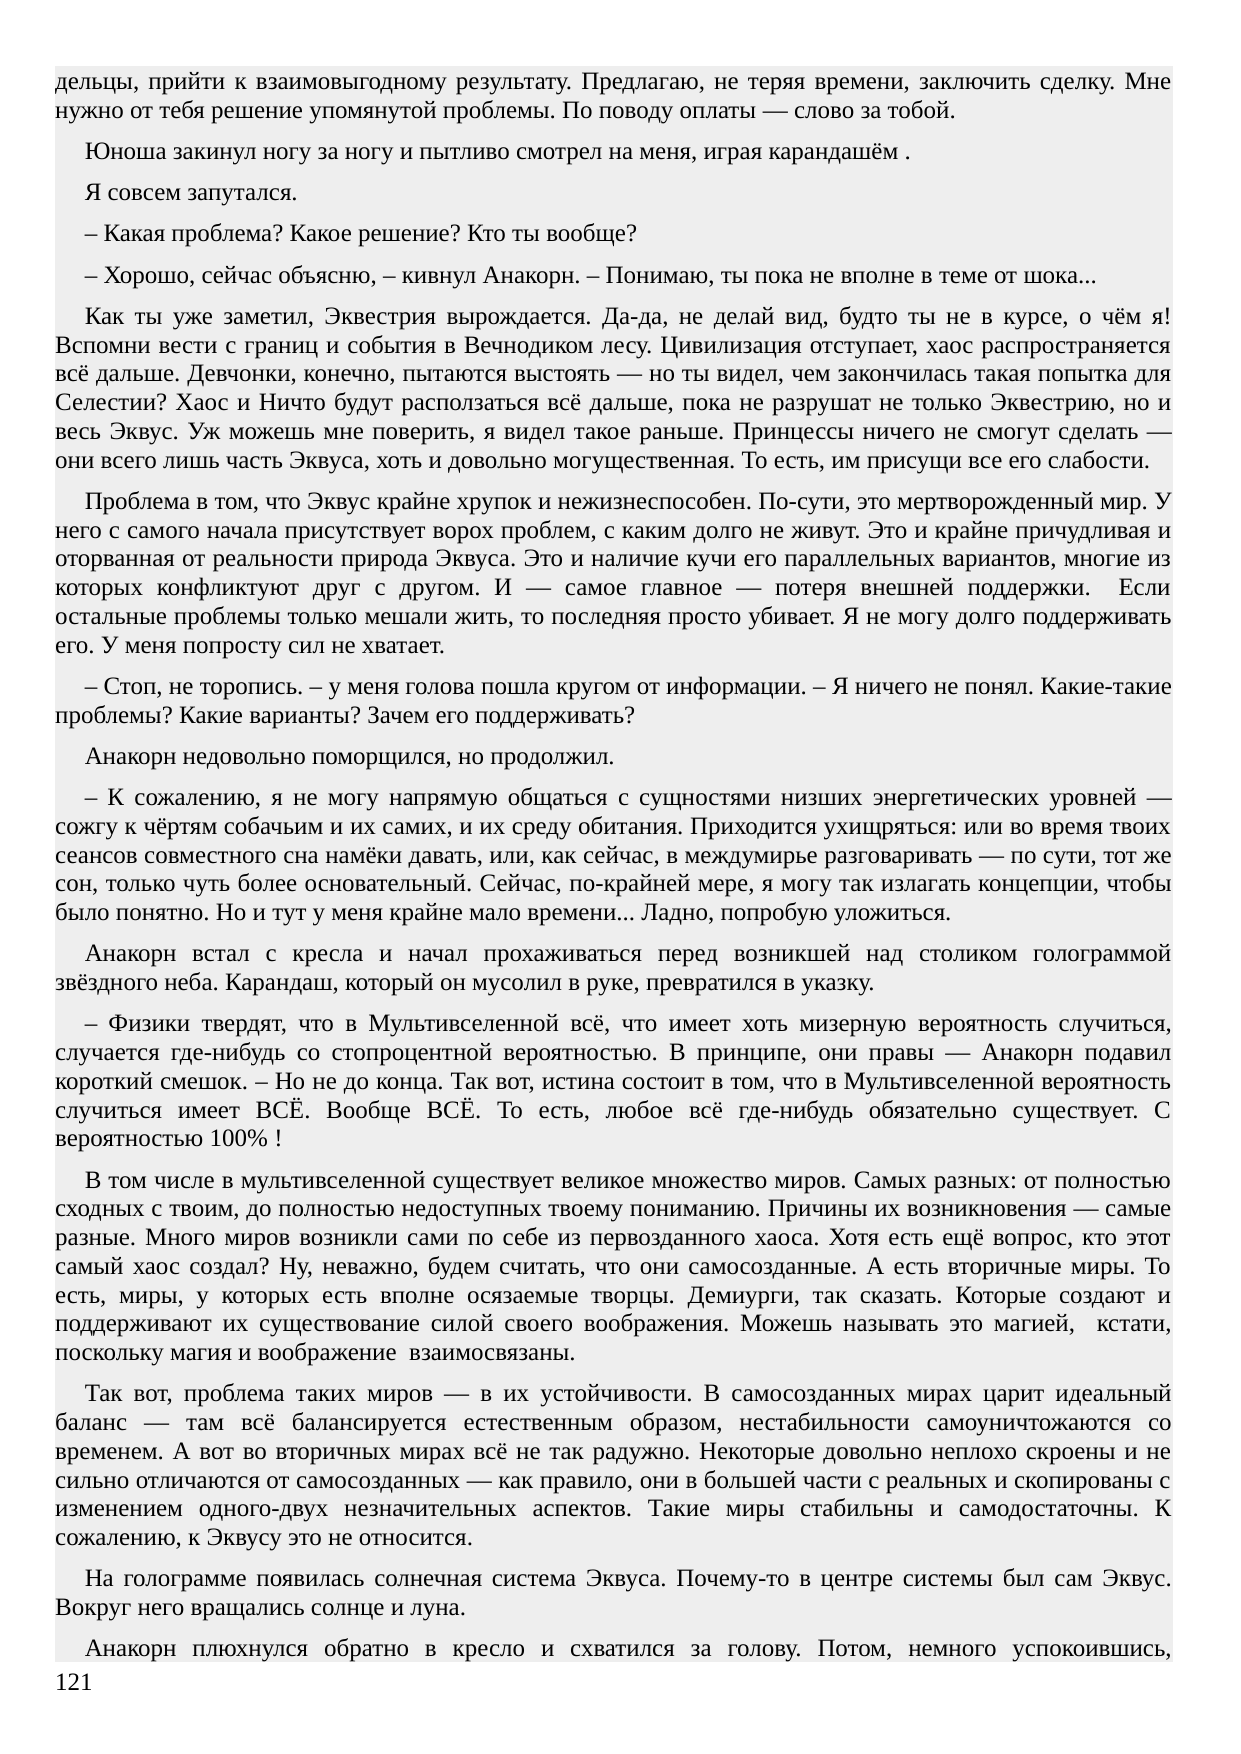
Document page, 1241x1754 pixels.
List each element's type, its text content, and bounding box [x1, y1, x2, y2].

text Проблема в том, что Эквус крайне хрупок и нежизнеспособен. По-сути, это мертворожденный мир. У него с самого начала присутствует ворох проблем, с каким долго не живут. Это и крайне причудливая и оторванная от реальности природа Эквуса. Это и наличие кучи его параллельных вариантов, многие из которых конфликтуют друг с другом. И — самое главное — потеря внешней поддержки. Если остальные проблемы только мешали жить, то последняя просто убивает. Я не могу долго поддерживать его. У меня попросту сил не хватает. [55, 486, 1173, 658]
text Как ты уже заметил, Эквестрия вырождается. Да-да, не делай вид, будто ты не в курсе, о чём я! Вспомни вести с границ и события в Вечнодиком лесу. Цивилизация отступает, хаос распространяется всё дальше. Девчонки, конечно, пытаются выстоять — но ты видел, чем закончилась такая попытка для Селестии? Хаос и Ничто будут расползаться всё дальше, пока не разрушат не только Эквестрию, но и весь Эквус. Уж можешь мне поверить, я видел такое раньше. Принцессы ничего не смогут сделать — они всего лишь часть Эквуса, хоть и довольно могущественная. То есть, им присущи все его слабости. [55, 301, 1173, 473]
text Так вот, проблема таких миров — в их устойчивости. В самосозданных мирах царит идеальный баланс — там всё балансируется естественным образом, нестабильности самоуничтожаются со временем. А вот во вторичных мирах всё не так радужно. Некоторые довольно неплохо скроены и не сильно отличаются от самосозданных — как правило, они в большей части с реальных и скопированы с изменением одного-двух незначительных аспектов. Такие миры стабильны и самодостаточны. К сожалению, к Эквусу это не относится. [55, 1378, 1173, 1551]
text Я совсем запутался. [55, 177, 1173, 206]
text Юноша закинул ногу за ногу и пытливо смотрел на меня, играя карандашём . [55, 136, 1173, 165]
text – Хорошо, сейчас объясню, – кивнул Анакорн. – Понимаю, ты пока не вполне в теме от шока... [55, 260, 1173, 288]
text – Физики твердят, что в Мультивселенной всё, что имеет хоть мизерную вероятность случиться, случается где-нибудь со стопроцентной вероятностью. В принципе, они правы — Анакорн подавил короткий смешок. – Но не до конца. Так вот, истина состоит в том, что в Мультивселенной вероятность случиться имеет ВСЁ. Вообще ВСЁ. То есть, любое всё где-нибудь обязательно существует. С вероятностью 100% ! [55, 1008, 1173, 1152]
text На голограмме появилась солнечная система Эквуса. Почему-то в центре системы был сам Эквус. Вокруг него вращались солнце и луна. [55, 1563, 1173, 1621]
text Анакорн плюхнулся обратно в кресло и схватился за голову. Потом, немного успокоившись, [55, 1633, 1173, 1662]
text В том числе в мультивселенной существует великое множество миров. Самых разных: от полностью сходных с твоим, до полностью недоступных твоему пониманию. Причины их возникновения — самые разные. Много миров возникли сами по себе из первозданного хаоса. Хотя есть ещё вопрос, кто этот самый хаос создал? Ну, неважно, будем считать, что они самосозданные. А есть вторичные миры. То есть, миры, у которых есть вполне осязаемые творцы. Демиурги, так сказать. Которые создают и поддерживают их существование силой своего воображения. Можешь называть это магией, кстати, поскольку магия и воображение взаимосвязаны. [55, 1165, 1173, 1366]
text Анакорн недовольно поморщился, но продолжил. [55, 741, 1173, 770]
text Анакорн встал с кресла и начал прохаживаться перед возникшей над столиком голограммой звёздного неба. Карандаш, который он мусолил в руке, превратился в указку. [55, 938, 1173, 996]
text – Какая проблема? Какое решение? Кто ты вообще? [55, 218, 1173, 247]
text – К сожалению, я не могу напрямую общаться с сущностями низших энергетических уровней — сожгу к чёртям собачьим и их самих, и их среду обитания. Приходится ухищряться: или во время твоих сеансов совместного сна намёки давать, или, как сейчас, в междумирье разговаривать — по сути, тот же сон, только чуть более основательный. Сейчас, по-крайней мере, я могу так излагать концепции, чтобы было понятно. Но и тут у меня крайне мало времени... Ладно, попробую уложиться. [55, 782, 1173, 926]
text – Стоп, не торопись. – у меня голова пошла кругом от информации. – Я ничего не понял. Какие-такие проблемы? Какие варианты? Зачем его поддерживать? [55, 671, 1173, 728]
text дельцы, прийти к взаимовыгодному результату. Предлагаю, не теряя времени, заключить сделку. Мне нужно от тебя решение упомянутой проблемы. По поводу оплаты — слово за тобой. [55, 66, 1173, 123]
